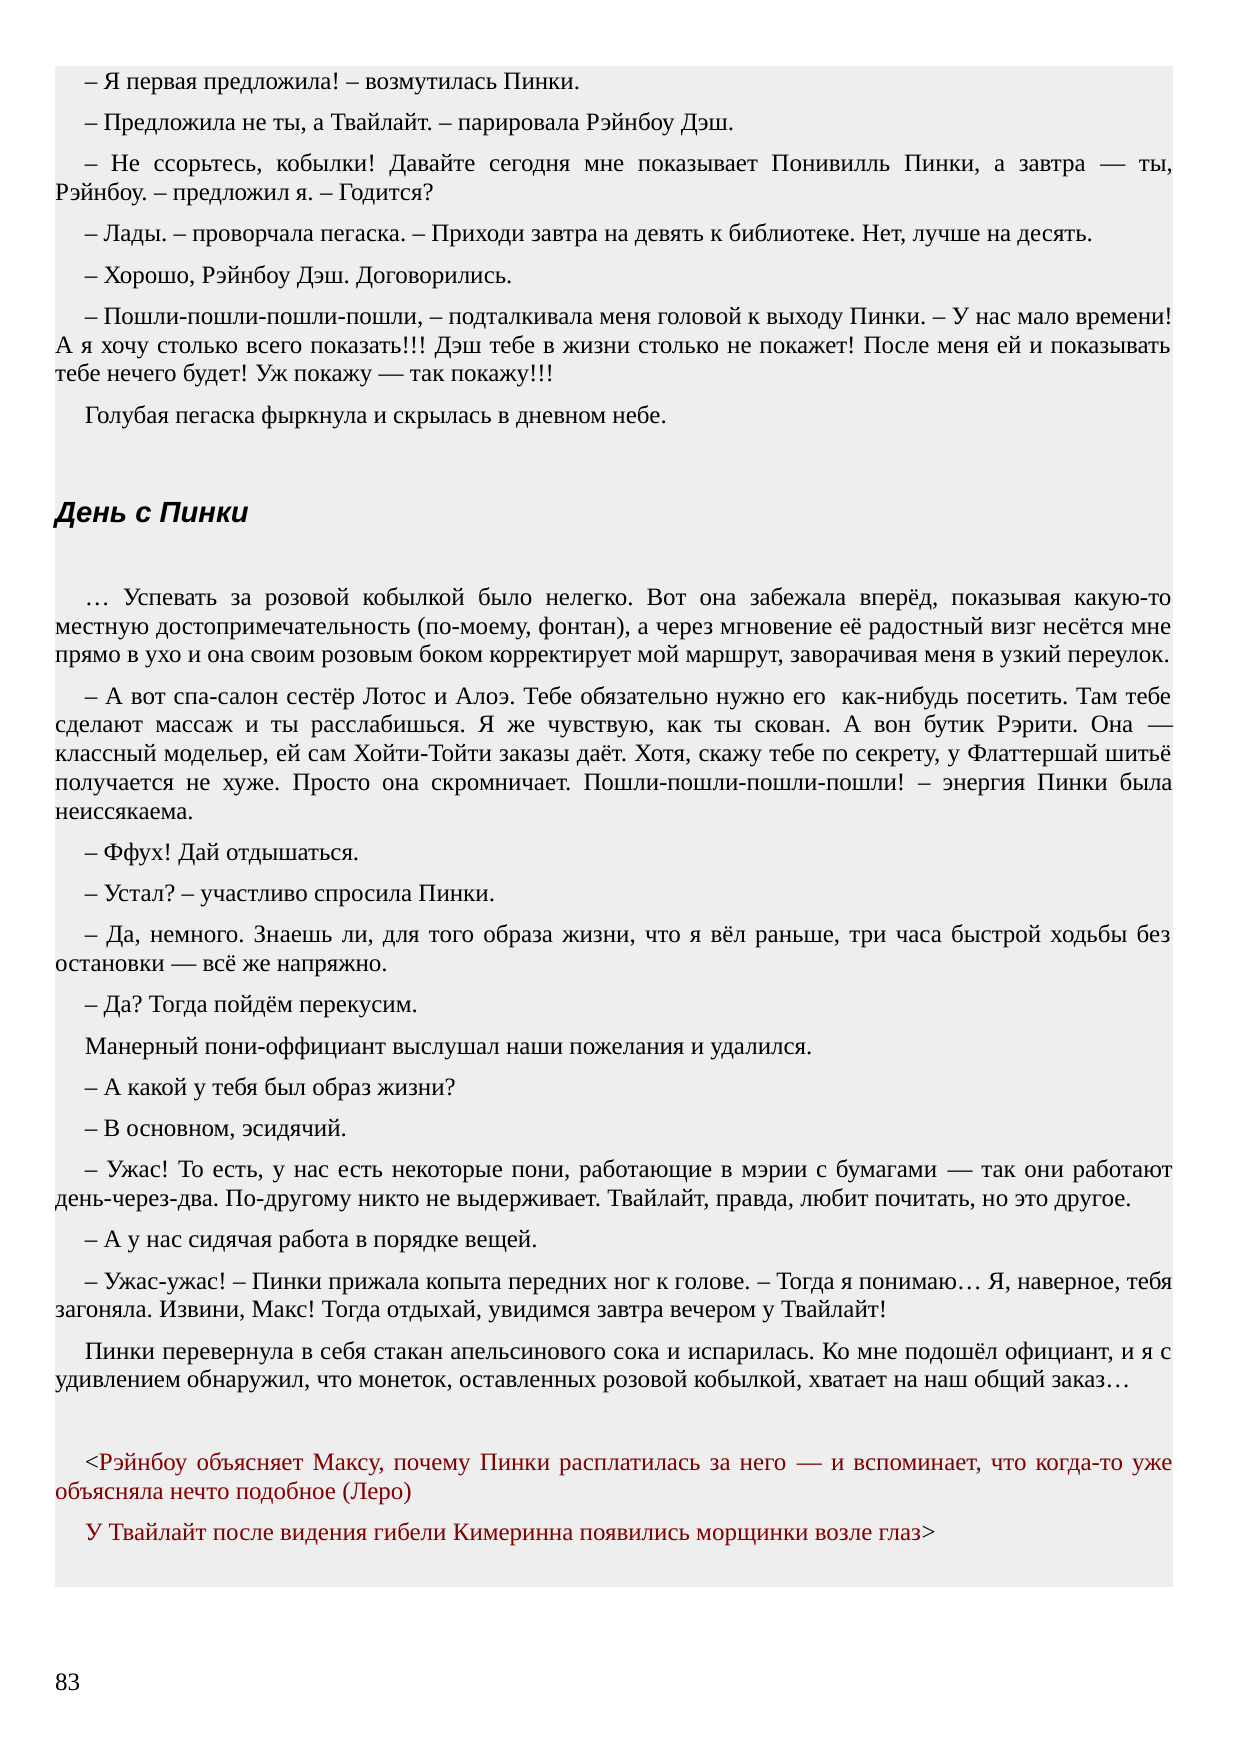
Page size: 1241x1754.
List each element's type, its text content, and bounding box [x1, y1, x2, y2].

text – Предложила не ты, а Твайлайт. – парировала Рэйнбоу Дэш. [55, 107, 1173, 136]
text У Твайлайт после видения гибели Кимеринна появились морщинки возле глаз> [55, 1517, 1173, 1546]
text – В основном, эсидячий. [55, 1113, 1173, 1142]
text – Ффух! Дай отдышаться. [55, 837, 1173, 866]
text – Да? Тогда пойдём перекусим. [55, 989, 1173, 1018]
text … Успевать за розовой кобылкой было нелегко. Вот она забежала вперёд, показывая какую-то местную достопримечательность (по-моему, фонтан), а через мгновение её радостный визг несётся мне прямо в ухо и она своим розовым боком корректирует мой маршрут, заворачивая меня в узкий переулок. [55, 582, 1173, 668]
text – Ужас! То есть, у нас есть некоторые пони, работающие в мэрии с бумагами — так они работают день-через-два. По-другому никто не выдерживает. Твайлайт, правда, любит почитать, но это другое. [55, 1154, 1173, 1212]
text Голубая пегаска фыркнула и скрылась в дневном небе. [55, 400, 1173, 428]
text – Я первая предложила! – возмутилась Пинки. [55, 66, 1173, 95]
subtitle День с Пинки [55, 495, 1173, 528]
text – Устал? – участливо спросила Пинки. [55, 878, 1173, 907]
text – А у нас сидячая работа в порядке вещей. [55, 1224, 1173, 1253]
text Манерный пони-оффициант выслушал наши пожелания и удалился. [55, 1031, 1173, 1059]
text – Лады. – проворчала пегаска. – Приходи завтра на девять к библиотеке. Нет, лучше на десять. [55, 218, 1173, 247]
text – А какой у тебя был образ жизни? [55, 1072, 1173, 1101]
text – Да, немного. Знаешь ли, для того образа жизни, что я вёл раньше, три часа быстрой ходьбы без остановки — всё же напряжно. [55, 919, 1173, 977]
text – Пошли-пошли-пошли-пошли, – подталкивала меня головой к выходу Пинки. – У нас мало времени! А я хочу столько всего показать!!! Дэш тебе в жизни столько не покажет! После меня ей и показывать тебе нечего будет! Уж покажу — так покажу!!! [55, 301, 1173, 387]
text – Хорошо, Рэйнбоу Дэш. Договорились. [55, 260, 1173, 288]
text <Рэйнбоу объясняет Максу, почему Пинки расплатилась за него — и вспоминает, что когда-то уже объясняла нечто подобное (Леро) [55, 1447, 1173, 1504]
text – А вот спа-салон сестёр Лотос и Алоэ. Тебе обязательно нужно его как-нибудь посетить. Там тебе сделают массаж и ты расслабишься. Я же чувствую, как ты скован. А вон бутик Рэрити. Она — классный модельер, ей сам Хойти-Тойти заказы даёт. Хотя, скажу тебе по секрету, у Флаттершай шитьё получается не хуже. Просто она скромничает. Пошли-пошли-пошли-пошли! – энергия Пинки была неиссякаема. [55, 681, 1173, 824]
text – Не ссорьтесь, кобылки! Давайте сегодня мне показывает Понивилль Пинки, а завтра — ты, Рэйнбоу. – предложил я. – Годится? [55, 148, 1173, 206]
text – Ужас-ужас! – Пинки прижала копыта передних ног к голове. – Тогда я понимаю… Я, наверное, тебя загоняла. Извини, Макс! Тогда отдыхай, увидимся завтра вечером у Твайлайт! [55, 1266, 1173, 1323]
text Пинки перевернула в себя стакан апельсинового сока и испарилась. Ко мне подошёл официант, и я с удивлением обнаружил, что монеток, оставленных розовой кобылкой, хватает на наш общий заказ… [55, 1336, 1173, 1393]
